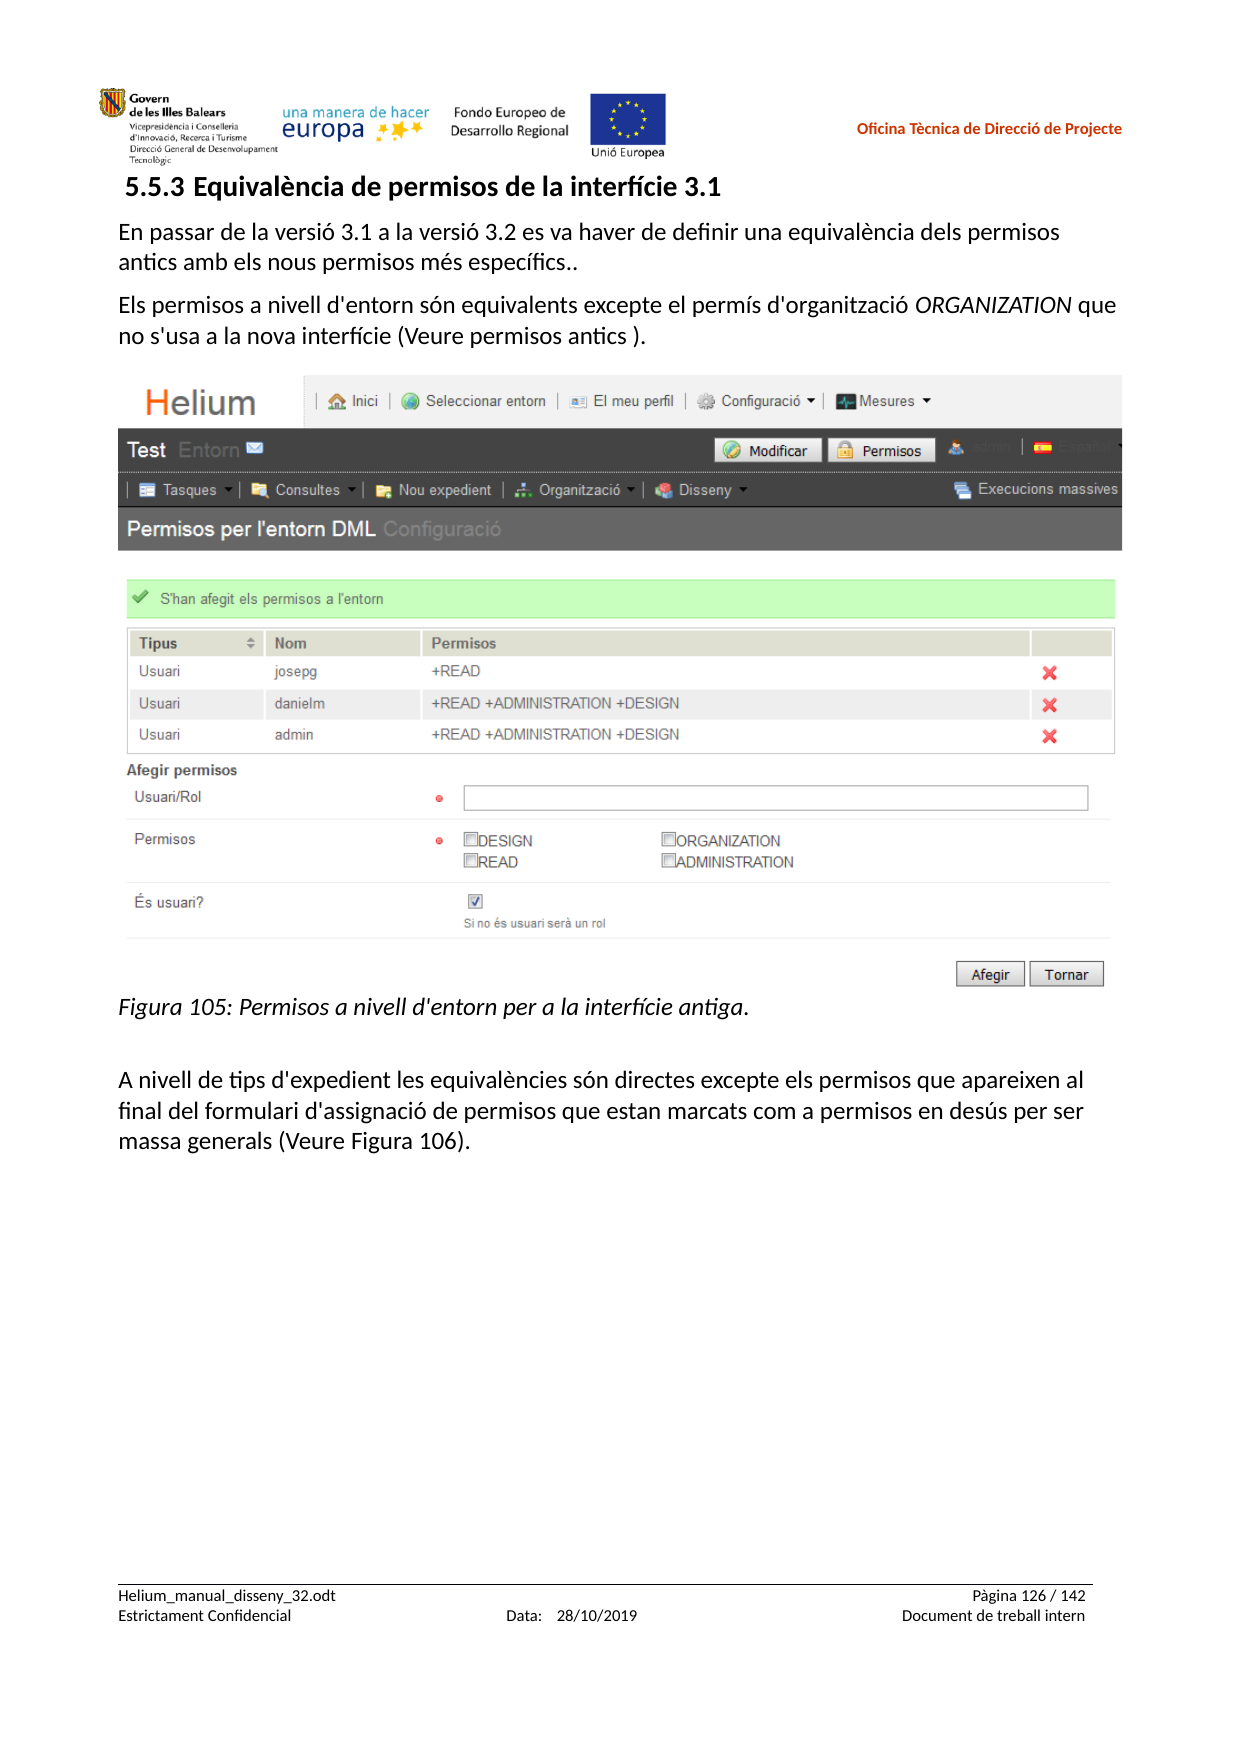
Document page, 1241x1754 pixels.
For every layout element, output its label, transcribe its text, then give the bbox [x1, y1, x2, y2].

text En passar de la versió 3.1 a la versió 3.2 es va haver de definir una equivalència dels permisos antics amb els nous permisos més específics.. [118, 216, 1122, 277]
text Els permisos a nivell d'entorn són equivalents excepte el permís d'organització ORGANIZATION que no s'usa a la nova interfície (Veure permisos antics ). [118, 289, 1122, 351]
picture [99, 87, 668, 166]
picture [118, 375, 1123, 991]
subtitle Equivalència de permisos de la interfície 3.1 [118, 168, 1122, 203]
text A nivell de tips d'expedient les equivalències són directes excepte els permisos que apareixen al final del formulari d'assignació de permisos que estan marcats com a permisos en desús per ser massa generals (Veure Figura 106). [118, 1064, 1122, 1156]
text Figura 105: Permisos a nivell d'entorn per a la interfície antiga. [118, 991, 1122, 1021]
